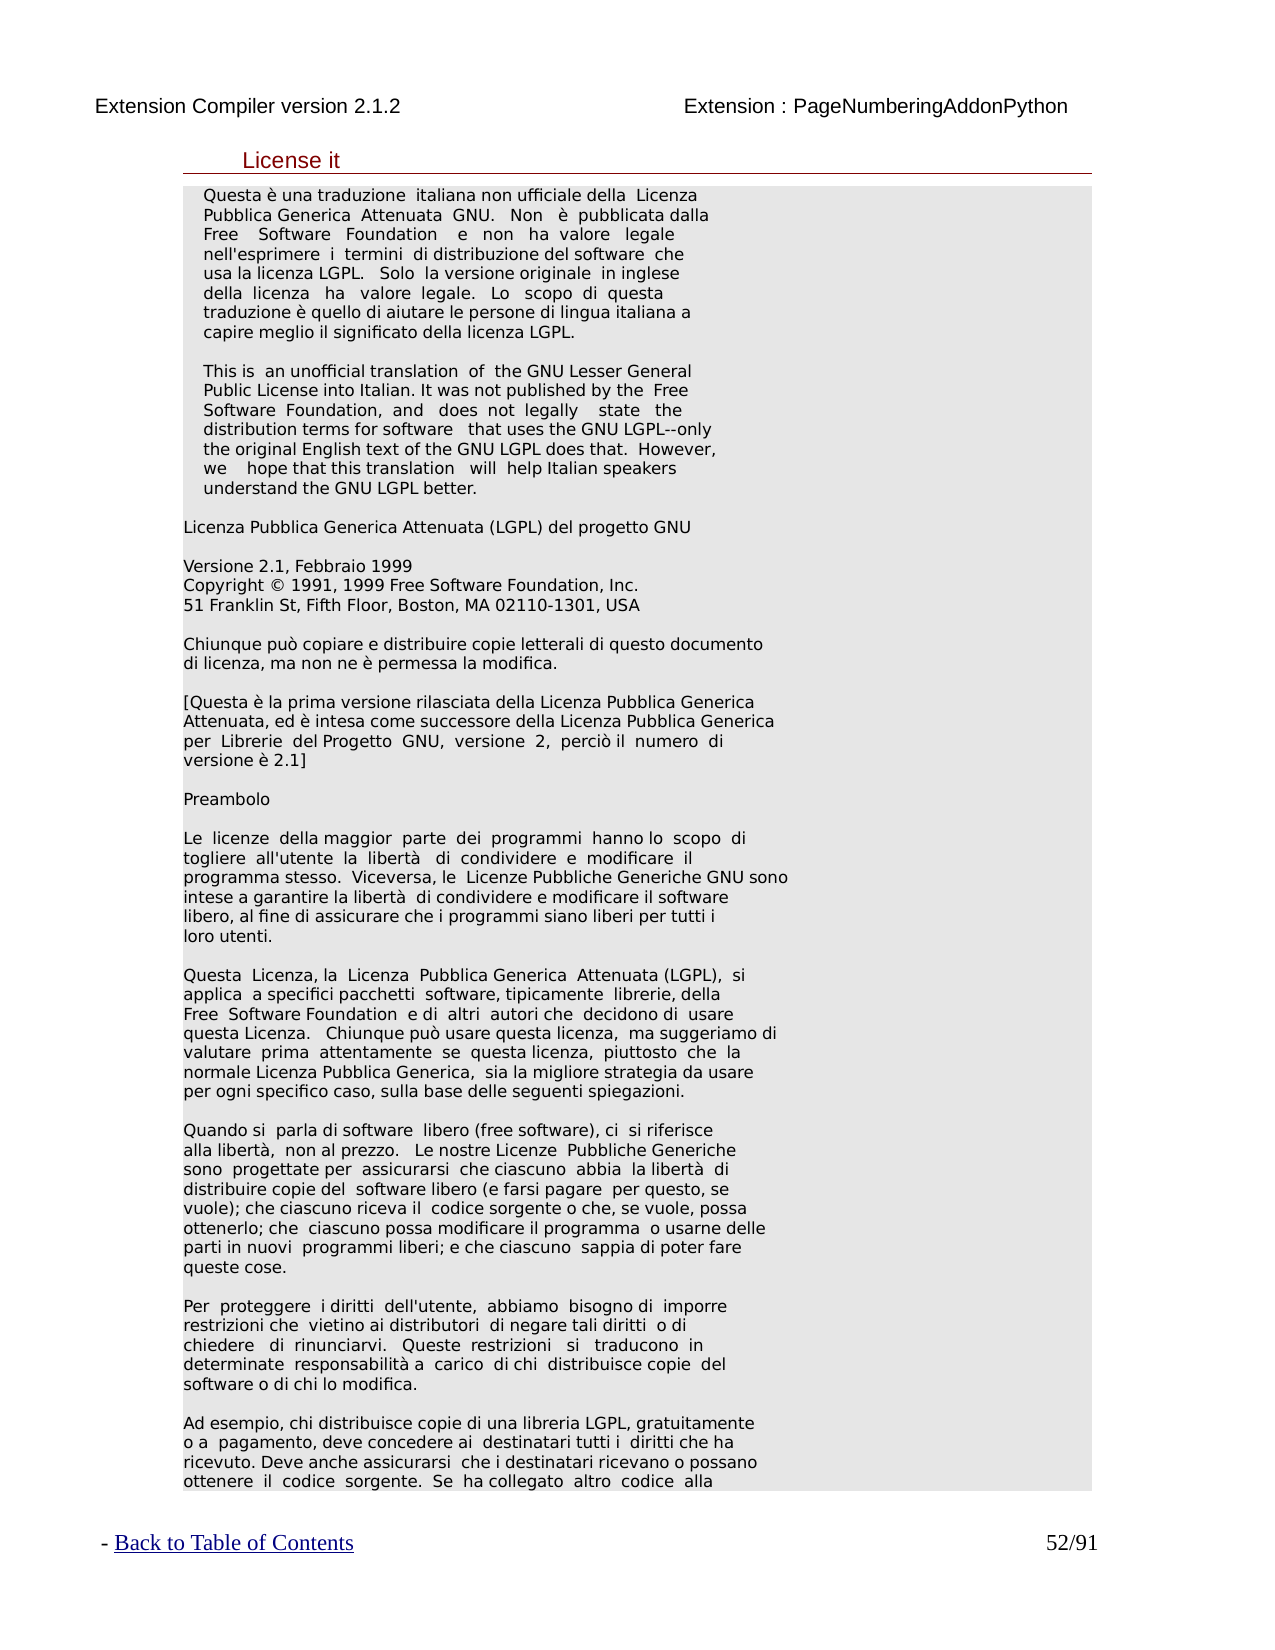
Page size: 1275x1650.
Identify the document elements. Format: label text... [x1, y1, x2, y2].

text distribuire copie del software libero (e farsi pagare per questo, se [183, 1180, 1092, 1199]
text questa Licenza. Chiunque può usare questa licenza, ma suggeriamo di [183, 1024, 1092, 1043]
text Pubblica Generica Attenuata GNU. Non è pubblicata dalla [183, 206, 1092, 225]
text Quando si parla di software libero (free software), ci si riferisce [183, 1121, 1092, 1141]
text understand the GNU LGPL better. [183, 478, 1092, 498]
text valutare prima attentamente se questa licenza, piuttosto che la [183, 1043, 1092, 1063]
text nell'esprimere i termini di distribuzione del software che [183, 245, 1092, 264]
text loro utenti. [183, 927, 1092, 946]
text versione è 2.1] [183, 751, 1092, 771]
text o a pagamento, deve concedere ai destinatari tutti i diritti che ha [183, 1433, 1092, 1452]
text Ad esempio, chi distribuisce copie di una libreria LGPL, gratuitamente [183, 1413, 1092, 1433]
text Versione 2.1, Febbraio 1999 [183, 556, 1092, 576]
text License it [183, 147, 1092, 173]
text vuole); che ciascuno riceva il codice sorgente o che, se vuole, possa [183, 1199, 1092, 1219]
text applica a specifici pacchetti software, tipicamente librerie, della [183, 985, 1092, 1004]
text Free Software Foundation e di altri autori che decidono di usare [183, 1004, 1092, 1024]
text normale Licenza Pubblica Generica, sia la migliore strategia da usare [183, 1063, 1092, 1082]
text ottenere il codice sorgente. Se ha collegato altro codice alla [183, 1472, 1092, 1491]
text determinate responsabilità a carico di chi distribuisce copie del [183, 1355, 1092, 1374]
text usa la licenza LGPL. Solo la versione originale in inglese [183, 264, 1092, 284]
text sono progettate per assicurarsi che ciascuno abbia la libertà di [183, 1160, 1092, 1180]
text [Questa è la prima versione rilasciata della Licenza Pubblica Generica [183, 693, 1092, 712]
text 51 Franklin St, Fifth Floor, Boston, MA 02110-1301, USA [183, 595, 1092, 615]
text Software Foundation, and does not legally state the [183, 401, 1092, 420]
text Public License into Italian. It was not published by the Free [183, 381, 1092, 401]
text alla libertà, non al prezzo. Le nostre Licenze Pubbliche Generiche [183, 1141, 1092, 1160]
text capire meglio il significato della licenza LGPL. [183, 323, 1092, 342]
text traduzione è quello di aiutare le persone di lingua italiana a [183, 303, 1092, 323]
text restrizioni che vietino ai distributori di negare tali diritti o di [183, 1316, 1092, 1336]
text distribution terms for software that uses the GNU LGPL--only [183, 420, 1092, 439]
text togliere all'utente la libertà di condividere e modificare il [183, 849, 1092, 868]
text programma stesso. Viceversa, le Licenze Pubbliche Generiche GNU sono [183, 868, 1092, 888]
text Le licenze della maggior parte dei programmi hanno lo scopo di [183, 829, 1092, 849]
text software o di chi lo modifica. [183, 1374, 1092, 1394]
text per ogni specifico caso, sulla base delle seguenti spiegazioni. [183, 1082, 1092, 1102]
text di licenza, ma non ne è permessa la modifica. [183, 654, 1092, 673]
text della licenza ha valore legale. Lo scopo di questa [183, 284, 1092, 303]
text ottenerlo; che ciascuno possa modificare il programma o usarne delle [183, 1219, 1092, 1238]
text Free Software Foundation e non ha valore legale [183, 225, 1092, 245]
text Per proteggere i diritti dell'utente, abbiamo bisogno di imporre [183, 1297, 1092, 1316]
text the original English text of the GNU LGPL does that. However, [183, 439, 1092, 459]
text Questa è una traduzione italiana non ufficiale della Licenza [183, 186, 1092, 206]
text Chiunque può copiare e distribuire copie letterali di questo documento [183, 634, 1092, 654]
text chiedere di rinunciarvi. Queste restrizioni si traducono in [183, 1336, 1092, 1355]
text This is an unofficial translation of the GNU Lesser General [183, 362, 1092, 381]
text Copyright © 1991, 1999 Free Software Foundation, Inc. [183, 576, 1092, 595]
text libero, al fine di assicurare che i programmi siano liberi per tutti i [183, 907, 1092, 927]
text Attenuata, ed è intesa come successore della Licenza Pubblica Generica [183, 712, 1092, 732]
text parti in nuovi programmi liberi; e che ciascuno sappia di poter fare [183, 1238, 1092, 1258]
text ricevuto. Deve anche assicurarsi che i destinatari ricevano o possano [183, 1452, 1092, 1472]
text intese a garantire la libertà di condividere e modificare il software [183, 888, 1092, 907]
text Questa Licenza, la Licenza Pubblica Generica Attenuata (LGPL), si [183, 966, 1092, 985]
text Licenza Pubblica Generica Attenuata (LGPL) del progetto GNU [183, 517, 1092, 537]
text queste cose. [183, 1258, 1092, 1277]
text we hope that this translation will help Italian speakers [183, 459, 1092, 478]
text Preambolo [183, 790, 1092, 810]
text per Librerie del Progetto GNU, versione 2, perciò il numero di [183, 732, 1092, 751]
